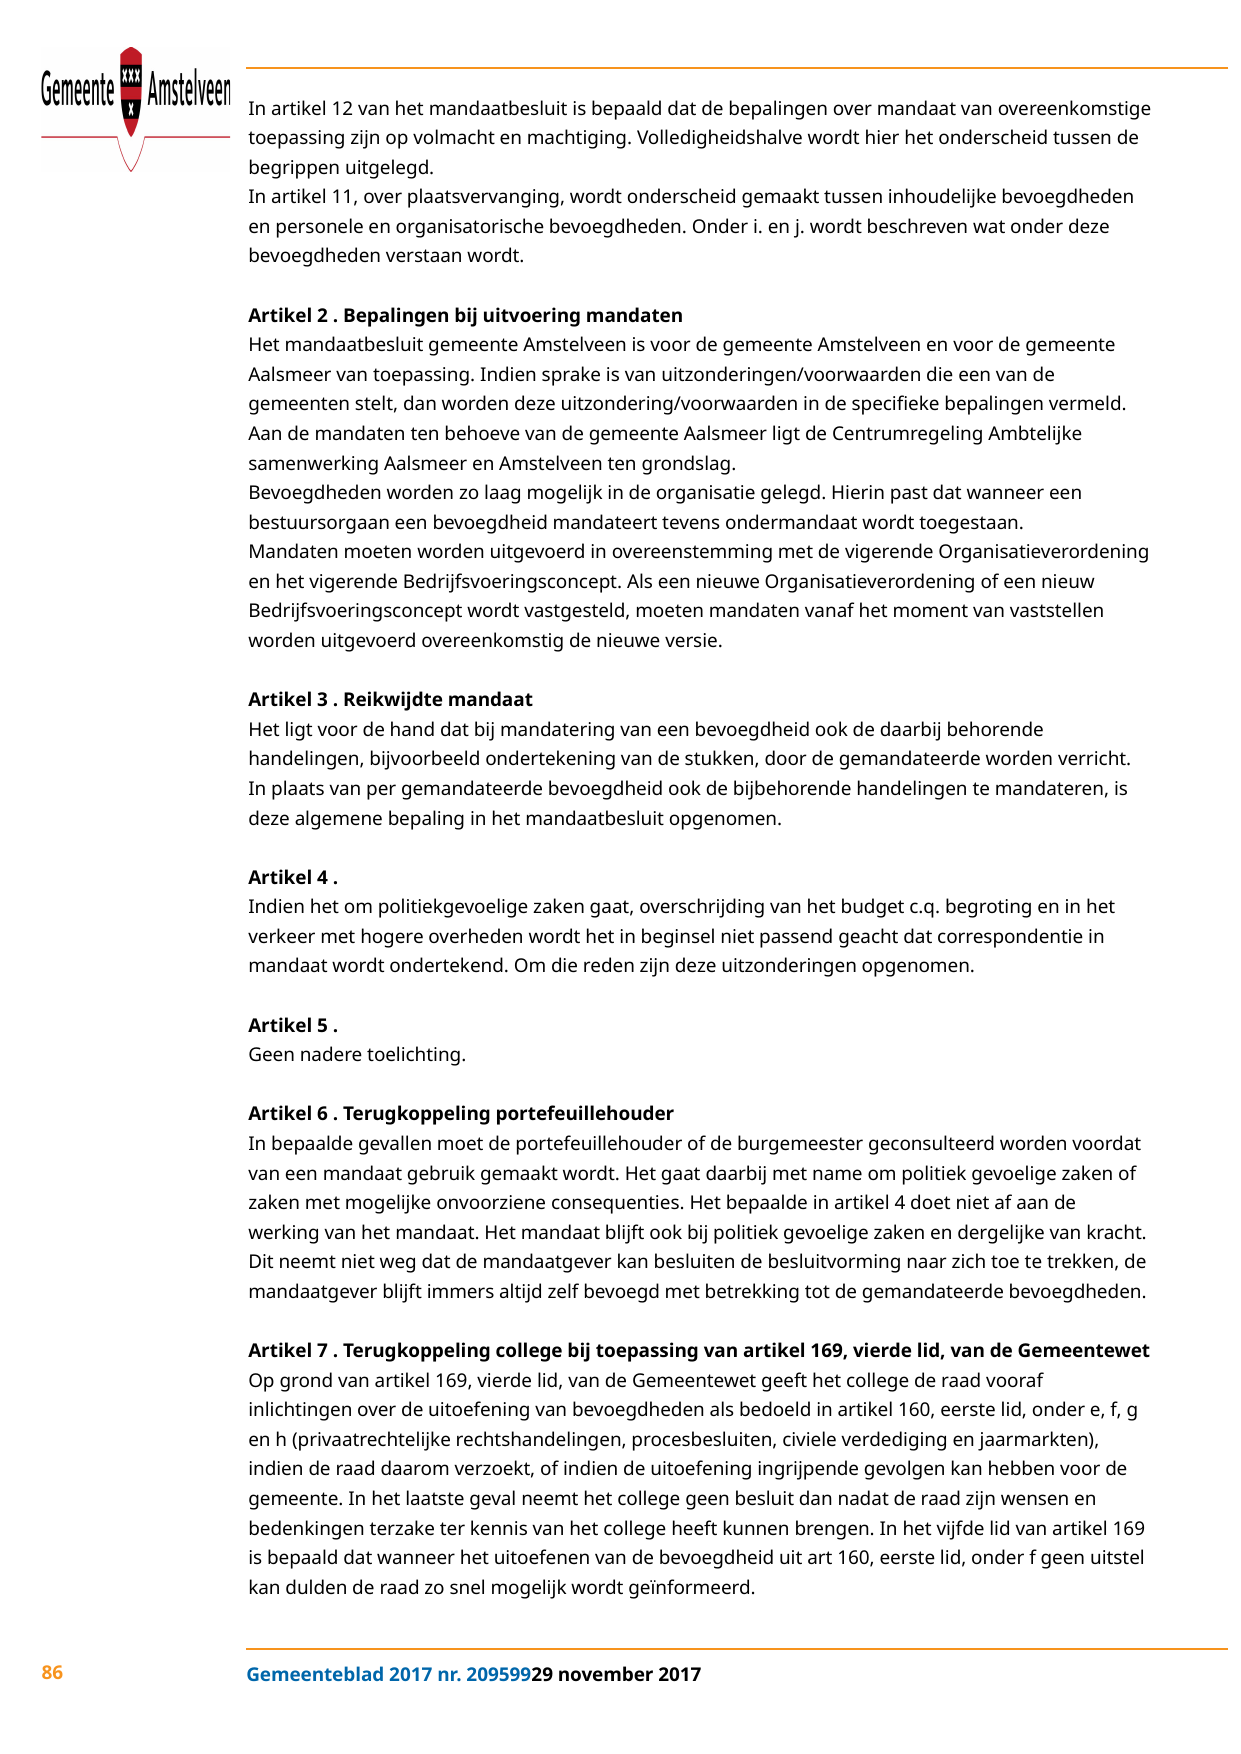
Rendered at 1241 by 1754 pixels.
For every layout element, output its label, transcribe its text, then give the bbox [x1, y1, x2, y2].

text Artikel 2 . Bepalingen bij uitvoering mandaten [248, 302, 1152, 328]
text Het ligt voor de hand dat bij mandatering van een bevoegdheid ook de daarbij behorende handelingen, bijvoorbeeld ondertekening van de stukken, door de gemandateerde worden verricht. In plaats van per gemandateerde bevoegdheid ook de bijbehorende handelingen te mandateren, is deze algemene bepaling in het mandaatbesluit opgenomen. [248, 716, 1152, 831]
text Indien het om politiekgevoelige zaken gaat, overschrijding van het budget c.q. begroting en in het verkeer met hogere overheden wordt het in beginsel niet passend geacht dat correspondentie in mandaat wordt ondertekend. Om die reden zijn deze uitzonderingen opgenomen. [248, 893, 1152, 978]
picture [41, 47, 231, 172]
text Geen nadere toelichting. [248, 1041, 1152, 1067]
text Bevoegdheden worden zo laag mogelijk in de organisatie gelegd. Hierin past dat wanneer een bestuursorgaan een bevoegdheid mandateert tevens ondermandaat wordt toegestaan. [248, 479, 1152, 535]
text Artikel 6 . Terugkoppeling portefeuillehouder [248, 1101, 1152, 1126]
text Mandaten moeten worden uitgevoerd in overeenstemming met de vigerende Organisatieverordening en het vigerende Bedrijfsvoeringsconcept. Als een nieuwe Organisatieverordening of een nieuw Bedrijfsvoeringsconcept wordt vastgesteld, moeten mandaten vanaf het moment van vaststellen worden uitgevoerd overeenkomstig de nieuwe versie. [248, 538, 1152, 653]
text Artikel 3 . Reikwijdte mandaat [248, 686, 1152, 712]
text In artikel 12 van het mandaatbesluit is bepaald dat de bepalingen over mandaat van overeenkomstige toepassing zijn op volmacht en machtiging. Volledigheidshalve wordt hier het onderscheid tussen de begrippen uitgelegd. [248, 95, 1152, 180]
text Artikel 4 . [248, 864, 1152, 890]
text Artikel 5 . [248, 1012, 1152, 1038]
text In bepaalde gevallen moet de portefeuillehouder of de burgemeester geconsulteerd worden voordat van een mandaat gebruik gemaakt wordt. Het gaat daarbij met name om politiek gevoelige zaken of zaken met mogelijke onvoorziene consequenties. Het bepaalde in artikel 4 doet niet af aan de werking van het mandaat. Het mandaat blijft ook bij politiek gevoelige zaken en dergelijke van kracht. Dit neemt niet weg dat de mandaatgever kan besluiten de besluitvorming naar zich toe te trekken, de mandaatgever blijft immers altijd zelf bevoegd met betrekking tot de gemandateerde bevoegdheden. [248, 1130, 1152, 1304]
text Artikel 7 . Terugkoppeling college bij toepassing van artikel 169, vierde lid, van de Gemeentewet [248, 1337, 1152, 1363]
text In artikel 11, over plaatsvervanging, wordt onderscheid gemaakt tussen inhoudelijke bevoegdheden en personele en organisatorische bevoegdheden. Onder i. en j. wordt beschreven wat onder deze bevoegdheden verstaan wordt. [248, 183, 1152, 268]
text Op grond van artikel 169, vierde lid, van de Gemeentewet geeft het college de raad vooraf inlichtingen over de uitoefening van bevoegdheden als bedoeld in artikel 160, eerste lid, onder e, f, g en h (privaatrechtelijke rechtshandelingen, procesbesluiten, civiele verdediging en jaarmarkten), indien de raad daarom verzoekt, of indien de uitoefening ingrijpende gevolgen kan hebben voor de gemeente. In het laatste geval neemt het college geen besluit dan nadat de raad zijn wensen en bedenkingen terzake ter kennis van het college heeft kunnen brengen. In het vijfde lid van artikel 169 is bepaald dat wanneer het uitoefenen van de bevoegdheid uit art 160, eerste lid, onder f geen uitstel kan dulden de raad zo snel mogelijk wordt geïnformeerd. [248, 1367, 1152, 1600]
text Het mandaatbesluit gemeente Amstelveen is voor de gemeente Amstelveen en voor de gemeente Aalsmeer van toepassing. Indien sprake is van uitzonderingen/voorwaarden die een van de gemeenten stelt, dan worden deze uitzondering/voorwaarden in de specifieke bepalingen vermeld. Aan de mandaten ten behoeve van de gemeente Aalsmeer ligt de Centrumregeling Ambtelijke samenwerking Aalsmeer en Amstelveen ten grondslag. [248, 331, 1152, 476]
